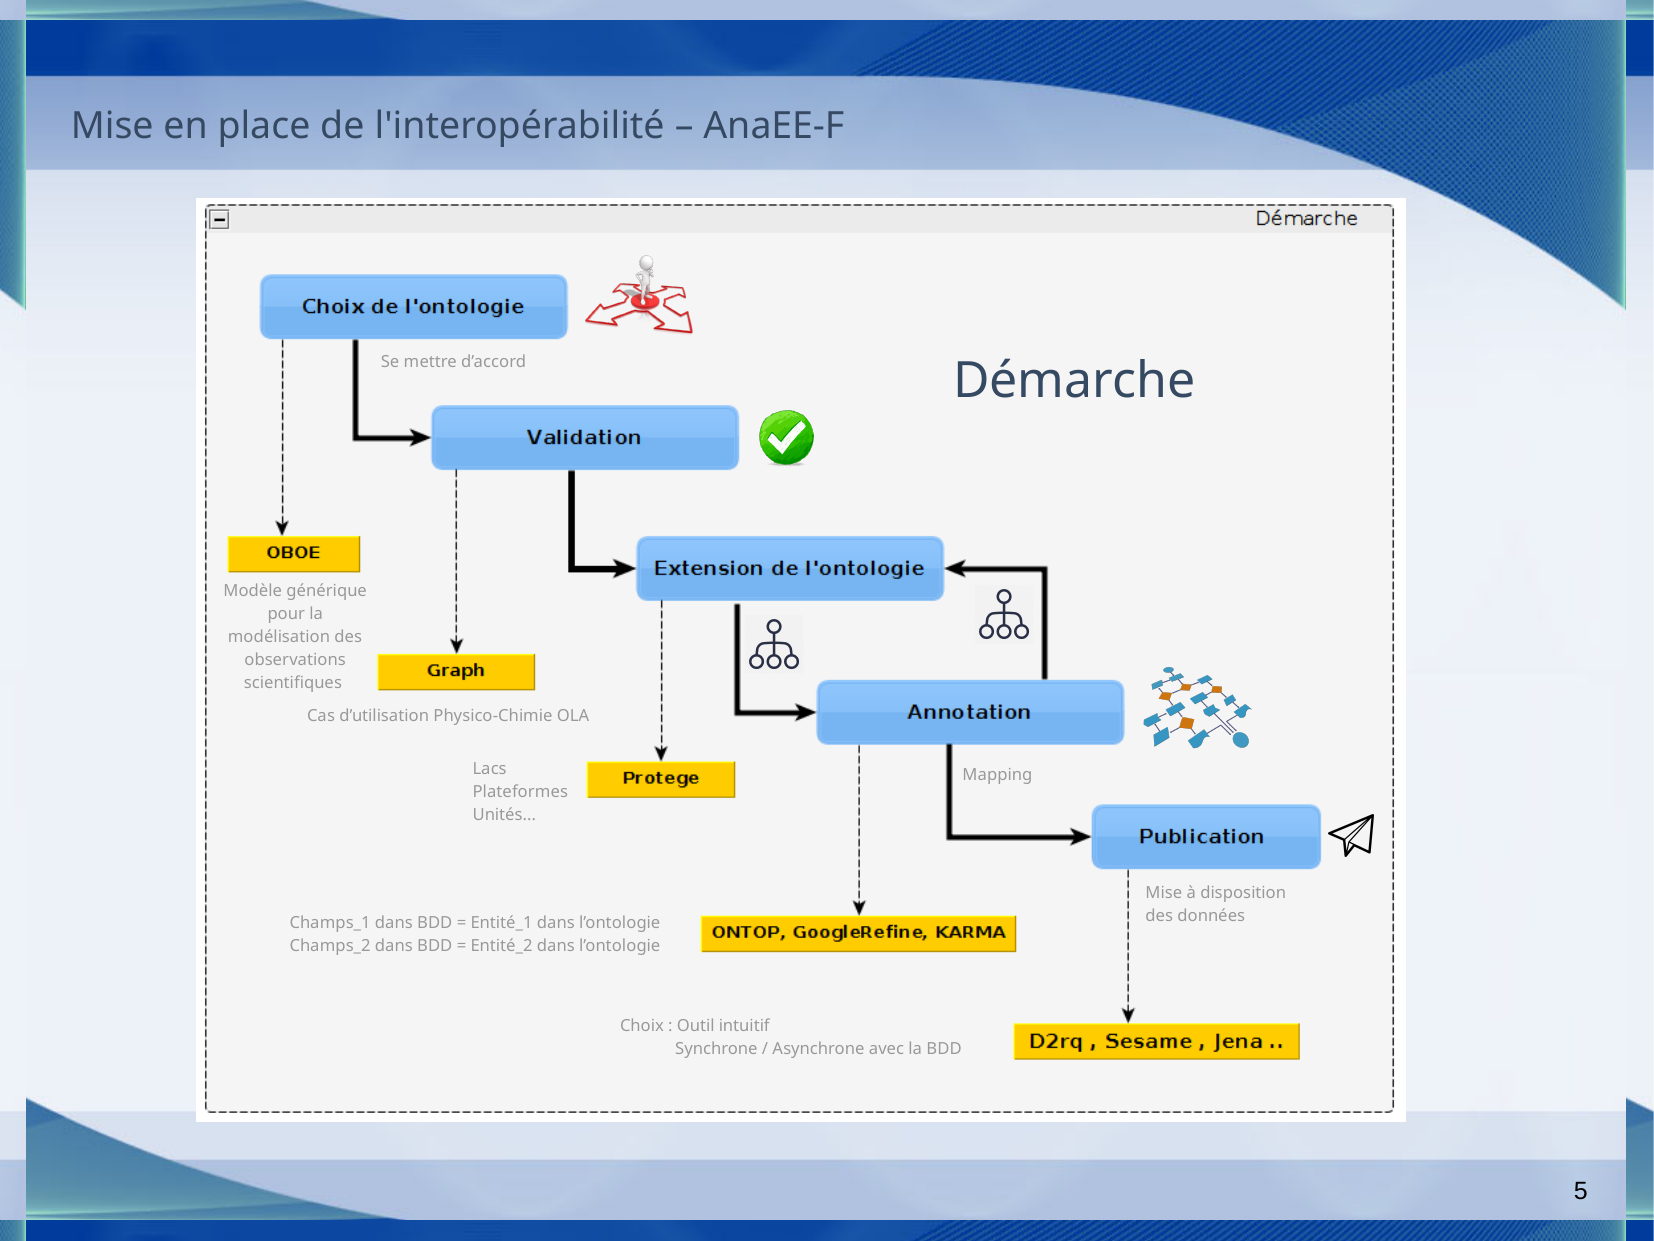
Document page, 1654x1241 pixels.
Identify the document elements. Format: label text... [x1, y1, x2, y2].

title Mise en place de l'interopérabilité – AnaEE-F [29, 95, 886, 154]
title Champs_1 dans BDD = Entité_1 dans l’ontologie Champs_2 dans BDD = Entité_2 dans l’ontologie [253, 915, 697, 975]
title Modèle générique pour la modélisation des observations scientifiques [218, 567, 373, 704]
title Démarche [920, 343, 1242, 413]
title Mise à disposition des données [1145, 864, 1306, 943]
title Cas d’utilisation Physico-Chimie OLA [307, 696, 621, 733]
title Choix : Outil intuitif Synchrone / Asynchrone avec la BDD [620, 1018, 1034, 1078]
title Mapping [962, 755, 1040, 792]
text_box Se mettre d’accord [366, 342, 567, 378]
text_box 5 [1559, 1169, 1625, 1213]
title Lacs Plateformes Unités... [472, 750, 579, 833]
picture [0, 0, 1654, 1241]
